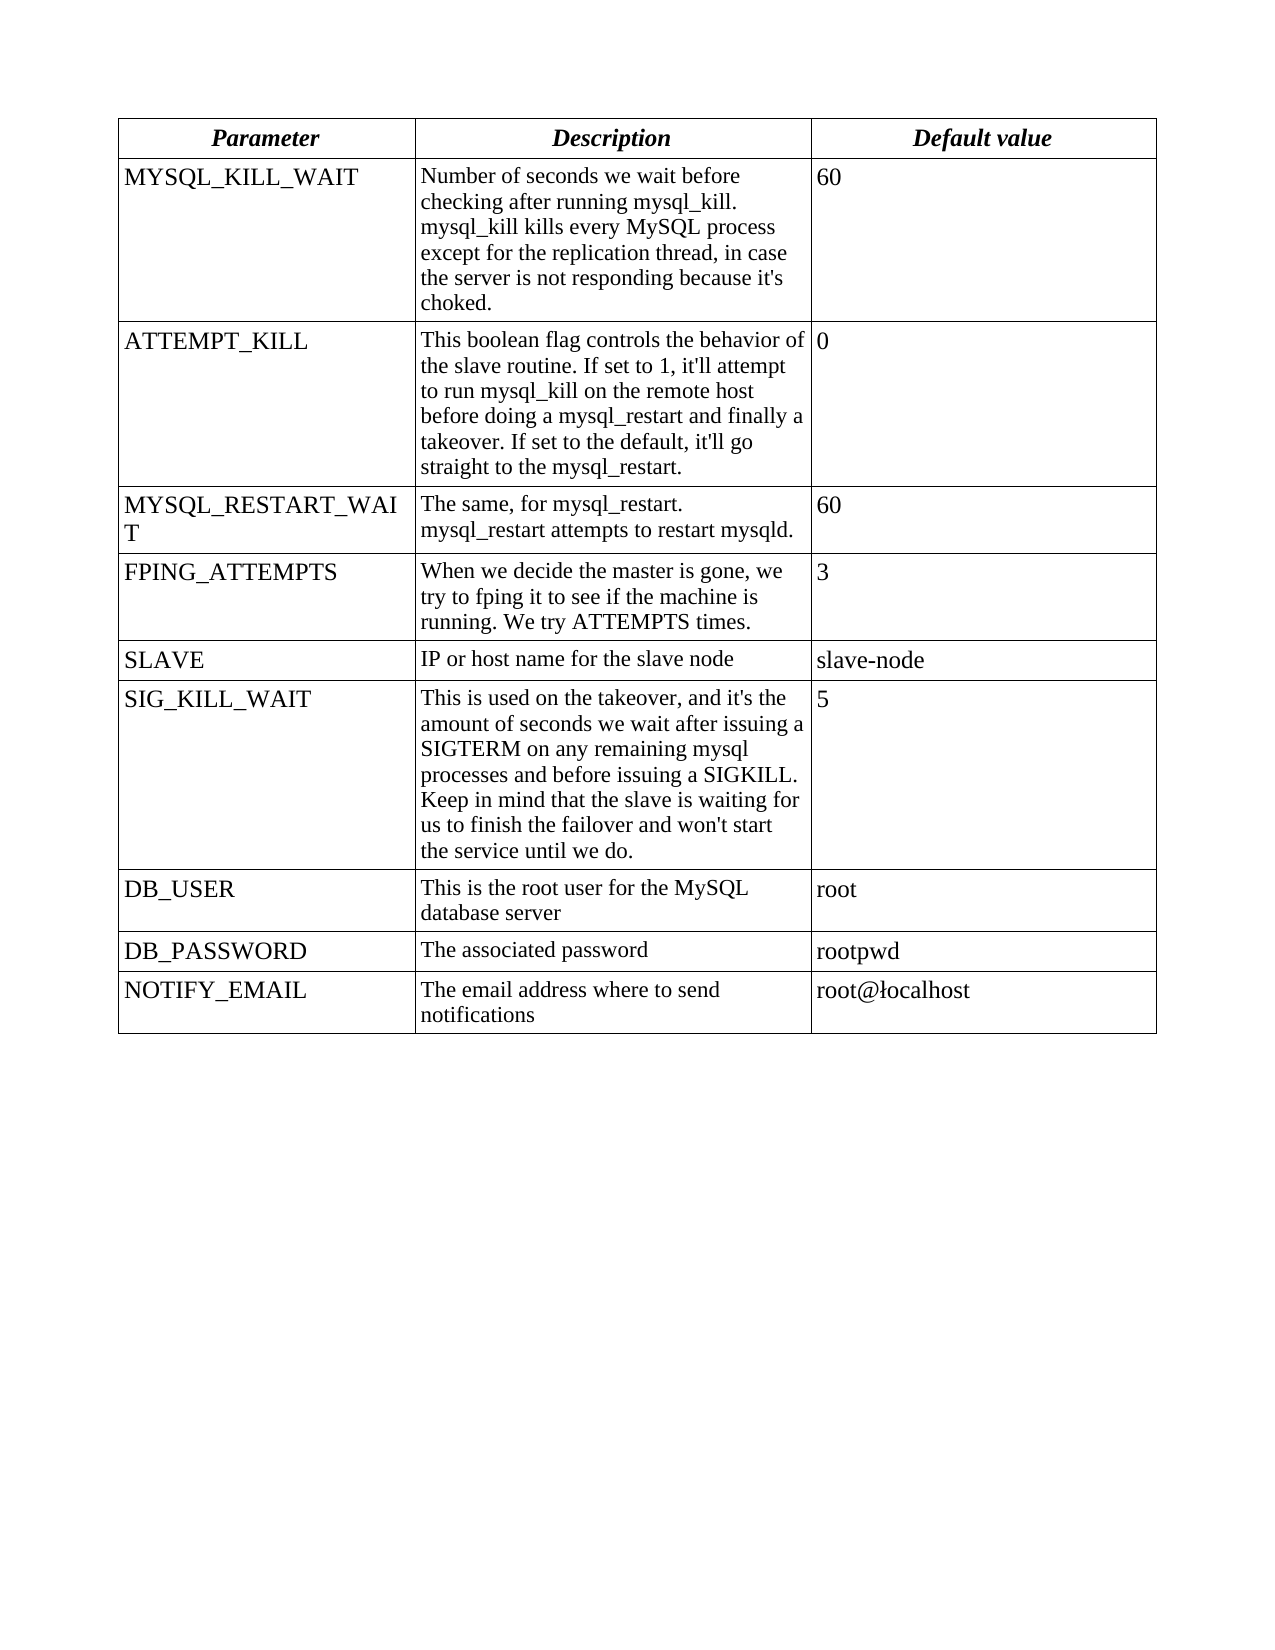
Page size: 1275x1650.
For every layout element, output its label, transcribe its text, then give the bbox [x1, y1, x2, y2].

table_cell When we decide the master is gone, we try to fping it to see if the machine is running. We try ATTEMPTS times. [416, 554, 811, 640]
table_cell rootpwd [812, 932, 1156, 971]
table_cell root [812, 870, 1156, 931]
table_cell Number of seconds we wait before checking after running mysql_kill. mysql_kill kills every MySQL process except for the replication thread, in case the server is not responding because it's choked. [416, 159, 811, 321]
table_cell root@łocalhost [812, 972, 1156, 1033]
table_cell SLAVE [119, 641, 415, 679]
table_cell DB_PASSWORD [119, 932, 415, 971]
table_cell MYSQL_KILL_WAIT [119, 159, 415, 321]
table_cell This is used on the takeover, and it's the amount of seconds we wait after issuing a SIGTERM on any remaining mysql processes and before issuing a SIGKILL. Keep in mind that the slave is waiting for us to finish the failover and won't start the service until we do. [416, 681, 811, 869]
table_cell ATTEMPT_KILL [119, 322, 415, 486]
table_cell 60 [812, 159, 1156, 321]
table_cell MYSQL_RESTART_WAIT [119, 487, 415, 552]
table_cell 60 [812, 487, 1156, 552]
table_header Description [416, 119, 811, 157]
table_cell NOTIFY_EMAIL [119, 972, 415, 1033]
table_cell This is the root user for the MySQL database server [416, 870, 811, 931]
table_cell The associated password [416, 932, 811, 971]
table_cell FPING_ATTEMPTS [119, 554, 415, 640]
table_cell 5 [812, 681, 1156, 869]
table_cell This boolean flag controls the behavior of the slave routine. If set to 1, it'll attempt to run mysql_kill on the remote host before doing a mysql_restart and finally a takeover. If set to the default, it'll go straight to the mysql_restart. [416, 322, 811, 486]
table_header Parameter [119, 119, 415, 157]
table_cell The email address where to send notifications [416, 972, 811, 1033]
table_cell slave-node [812, 641, 1156, 679]
table_cell 3 [812, 554, 1156, 640]
table_cell DB_USER [119, 870, 415, 931]
table_cell IP or host name for the slave node [416, 641, 811, 679]
table_cell SIG_KILL_WAIT [119, 681, 415, 869]
table_cell The same, for mysql_restart. mysql_restart attempts to restart mysqld. [416, 487, 811, 552]
table_cell 0 [812, 322, 1156, 486]
table_header Default value [812, 119, 1156, 157]
